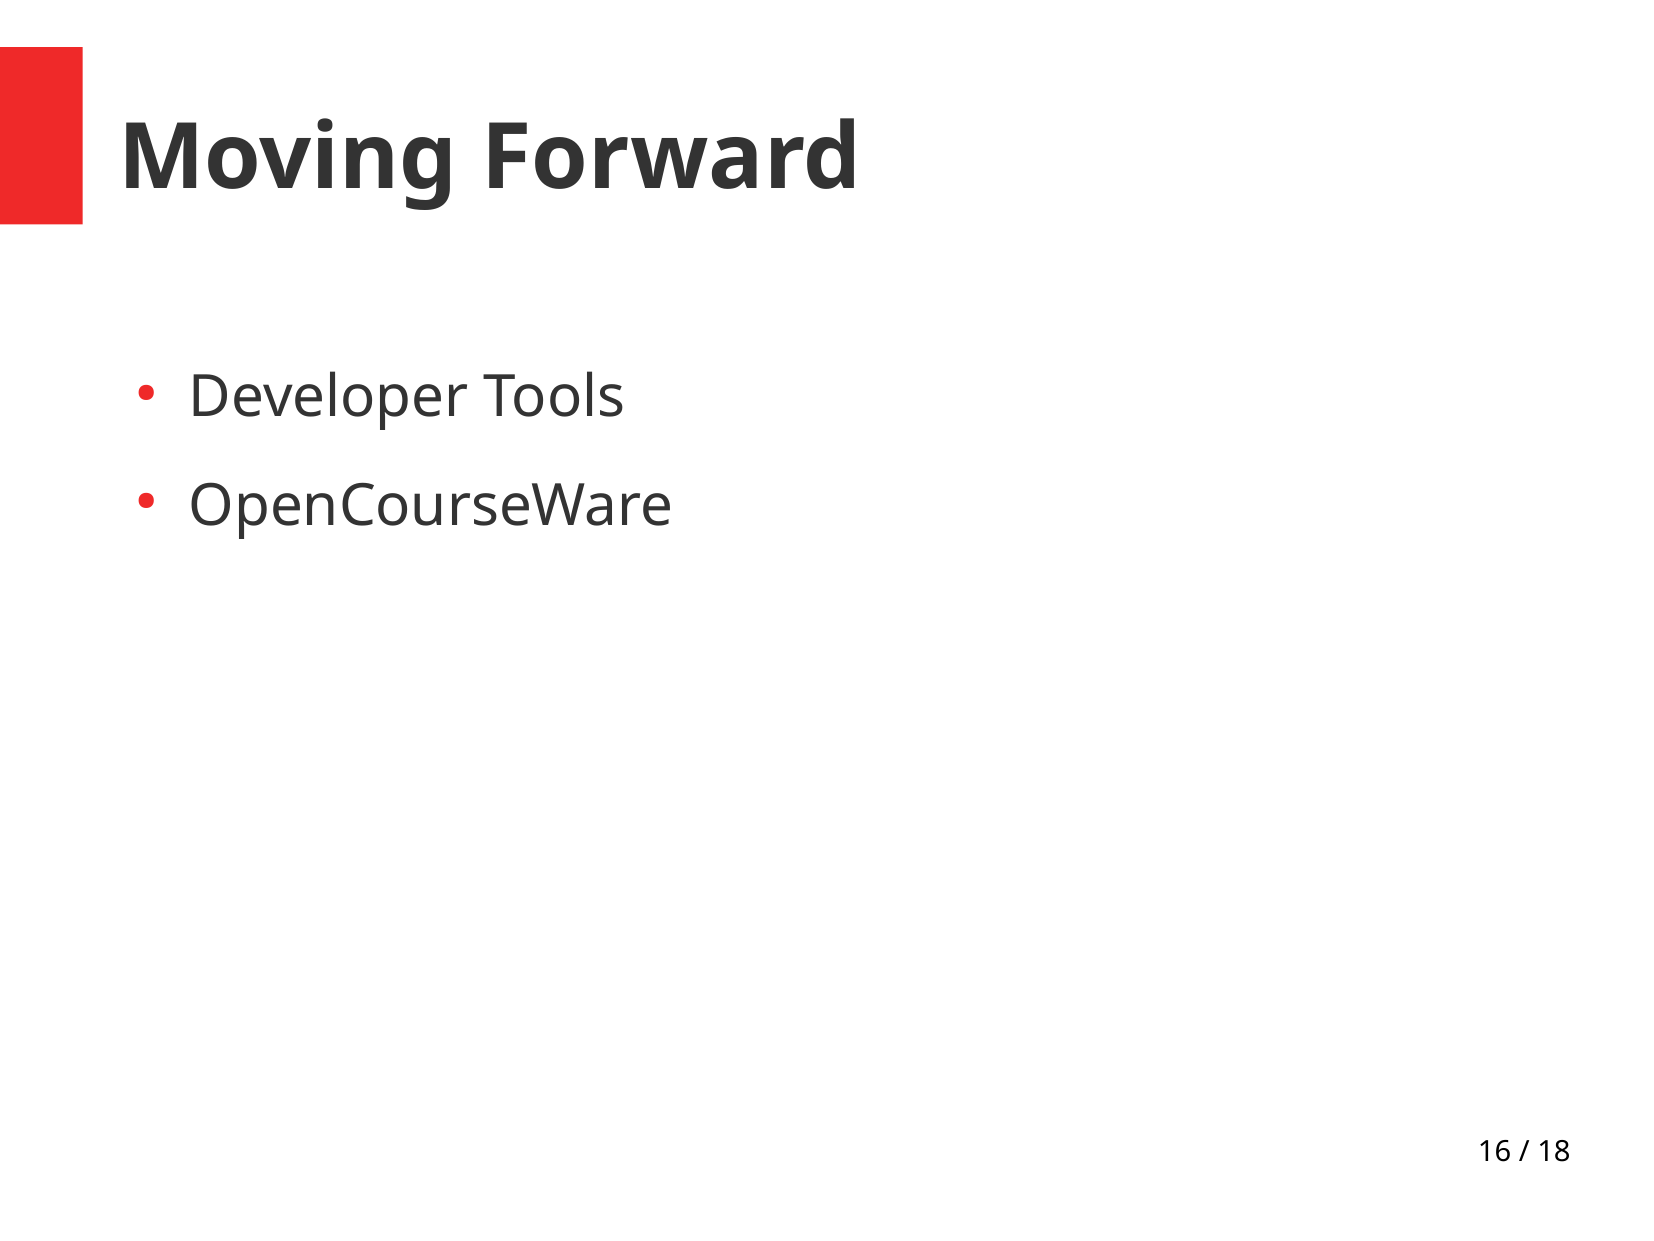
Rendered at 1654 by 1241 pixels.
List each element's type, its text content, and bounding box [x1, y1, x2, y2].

title Moving Forward [118, 49, 1571, 257]
list Developer Tools OpenCourseWare [118, 354, 1536, 1074]
